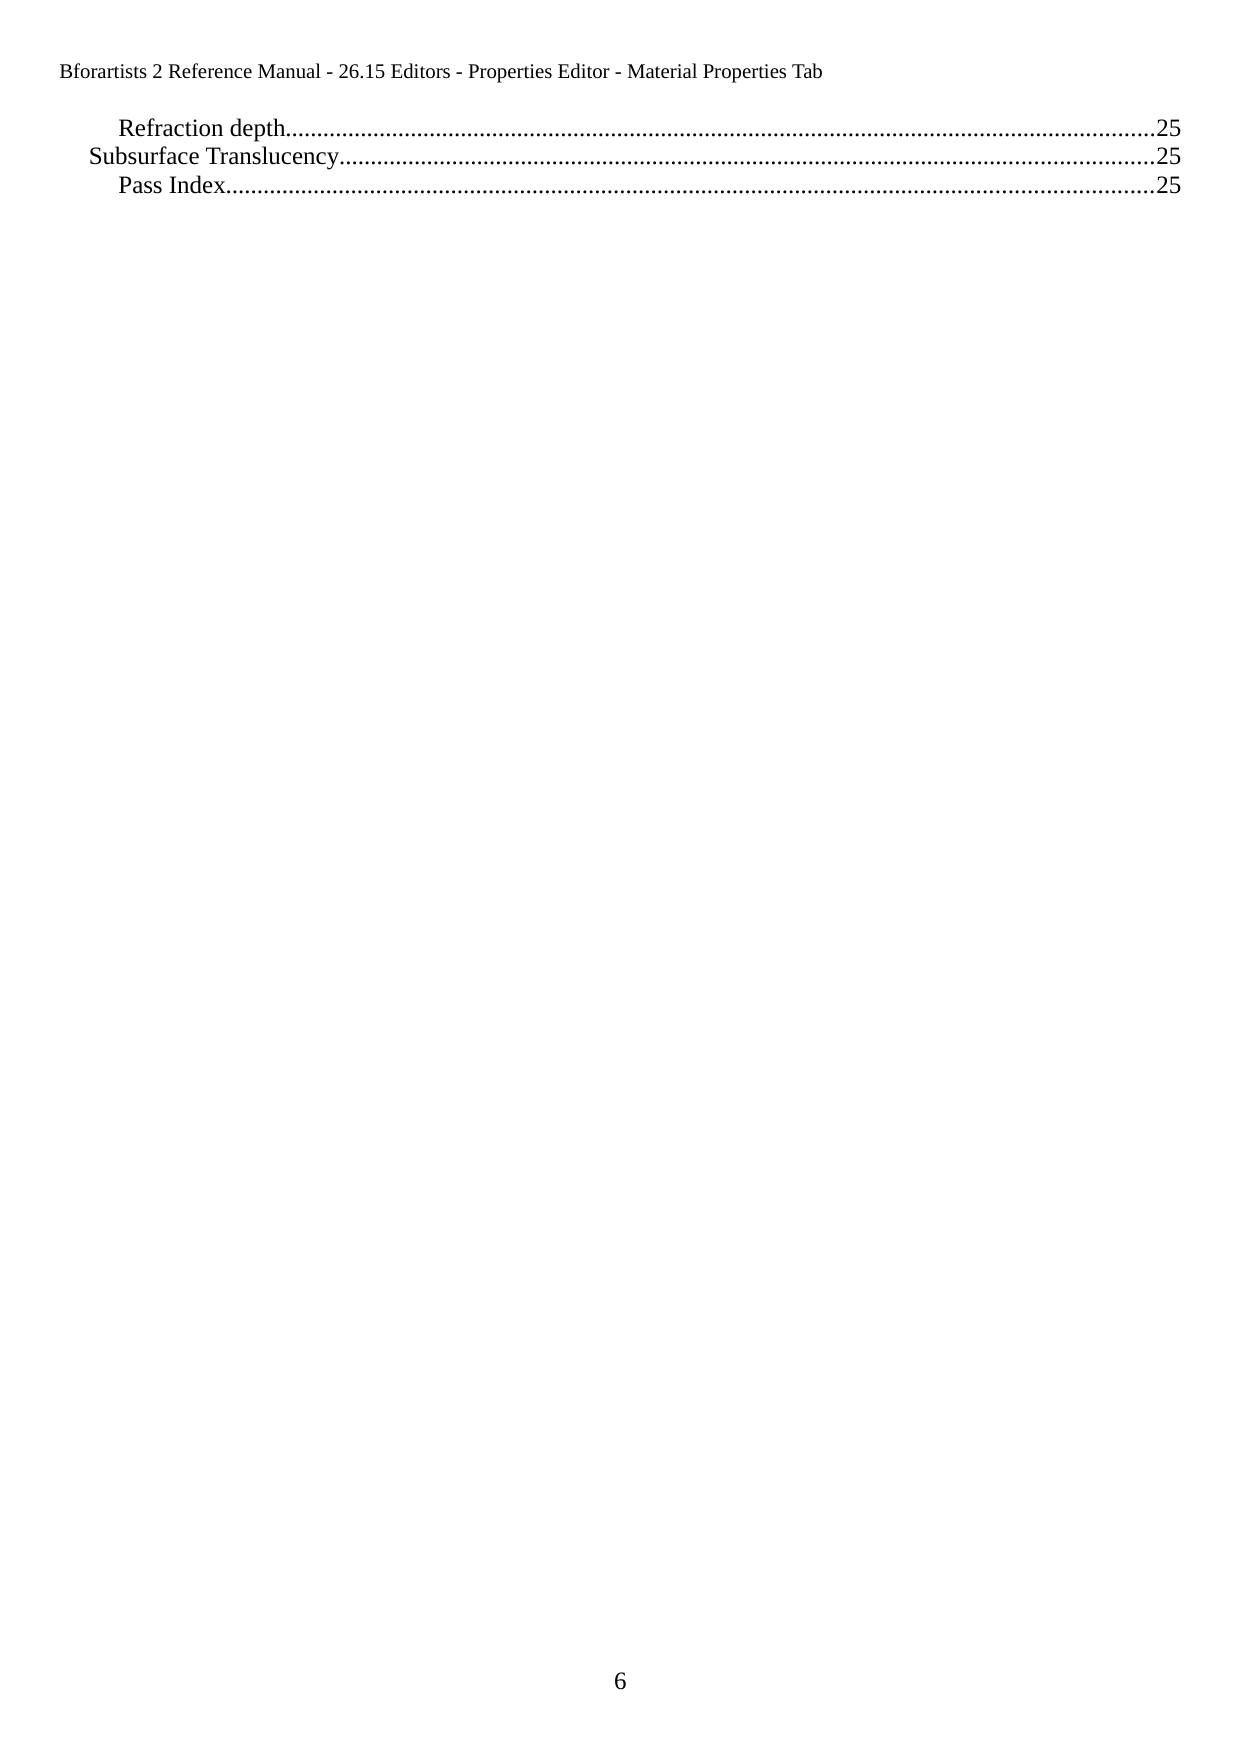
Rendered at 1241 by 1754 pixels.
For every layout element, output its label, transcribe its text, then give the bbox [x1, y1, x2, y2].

text Refraction depth 25 [118, 113, 1181, 141]
text Subsurface Translucency 25 [88, 141, 1181, 170]
text Pass Index 25 [118, 170, 1181, 199]
